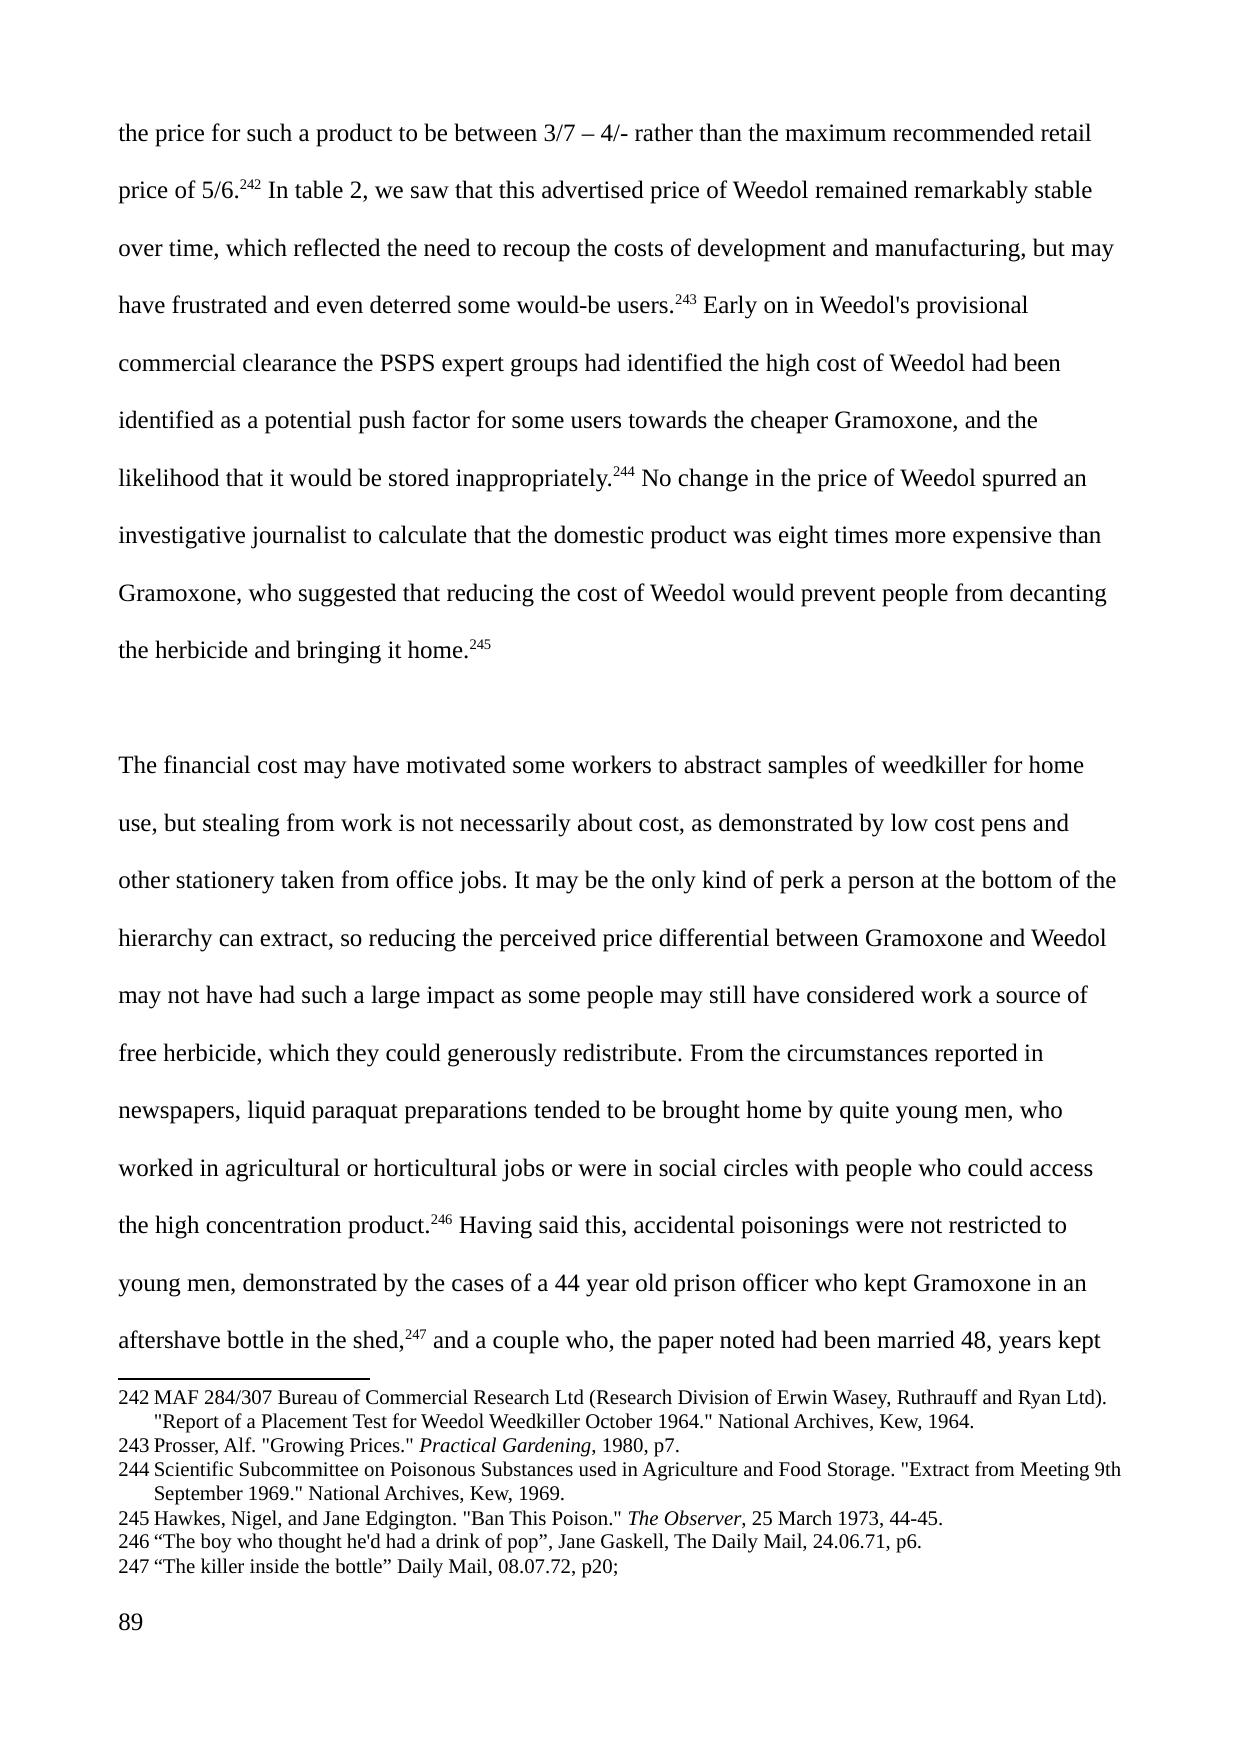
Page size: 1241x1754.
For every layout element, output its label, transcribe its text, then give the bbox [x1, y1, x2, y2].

text the price for such a product to be between 3/7 – 4/- rather than the maximum recommended retail price of 5/6. In table 2, we saw that this advertised price of Weedol remained remarkably stable over time, which reflected the need to recoup the costs of development and manufacturing, but may have frustrated and even deterred some would-be users. Early on in Weedol's provisional commercial clearance the PSPS expert groups had identified the high cost of Weedol had been identified as a potential push factor for some users towards the cheaper Gramoxone, and the likelihood that it would be stored inappropriately. No change in the price of Weedol spurred an investigative journalist to calculate that the domestic product was eight times more expensive than Gramoxone, who suggested that reducing the cost of Weedol would prevent people from decanting the herbicide and bringing it home. [118, 118, 1122, 664]
text MAF 284/307 Bureau of Commercial Research Ltd (Research Division of Erwin Wasey, Ruthrauff and Ryan Ltd). "Report of a Placement Test for Weedol Weedkiller October 1964." National Archives, Kew, 1964. [118, 1385, 1122, 1433]
text Prosser, Alf. "Growing Prices." Practical Gardening, 1980, p7. [118, 1433, 1122, 1457]
text “The killer inside the bottle” Daily Mail, 08.07.72, p20; [118, 1553, 1122, 1578]
text Hawkes, Nigel, and Jane Edgington. "Ban This Poison." The Observer, 25 March 1973, 44-45. [118, 1505, 1122, 1529]
text The financial cost may have motivated some workers to abstract samples of weedkiller for home use, but stealing from work is not necessarily about cost, as demonstrated by low cost pens and other stationery taken from office jobs. It may be the only kind of perk a person at the bottom of the hierarchy can extract, so reducing the perceived price differential between Gramoxone and Weedol may not have had such a large impact as some people may still have considered work a source of free herbicide, which they could generously redistribute. From the circumstances reported in newspapers, liquid paraquat preparations tended to be brought home by quite young men, who worked in agricultural or horticultural jobs or were in social circles with people who could access the high concentration product. Having said this, accidental poisonings were not restricted to young men, demonstrated by the cases of a 44 year old prison officer who kept Gramoxone in an aftershave bottle in the shed, and a couple who, the paper noted had been married 48, years kept [118, 751, 1122, 1354]
text Scientific Subcommittee on Poisonous Substances used in Agriculture and Food Storage. "Extract from Meeting 9th September 1969." National Archives, Kew, 1969. [118, 1457, 1122, 1505]
text “The boy who thought he'd had a drink of pop”, Jane Gaskell, The Daily Mail, 24.06.71, p6. [118, 1529, 1122, 1553]
